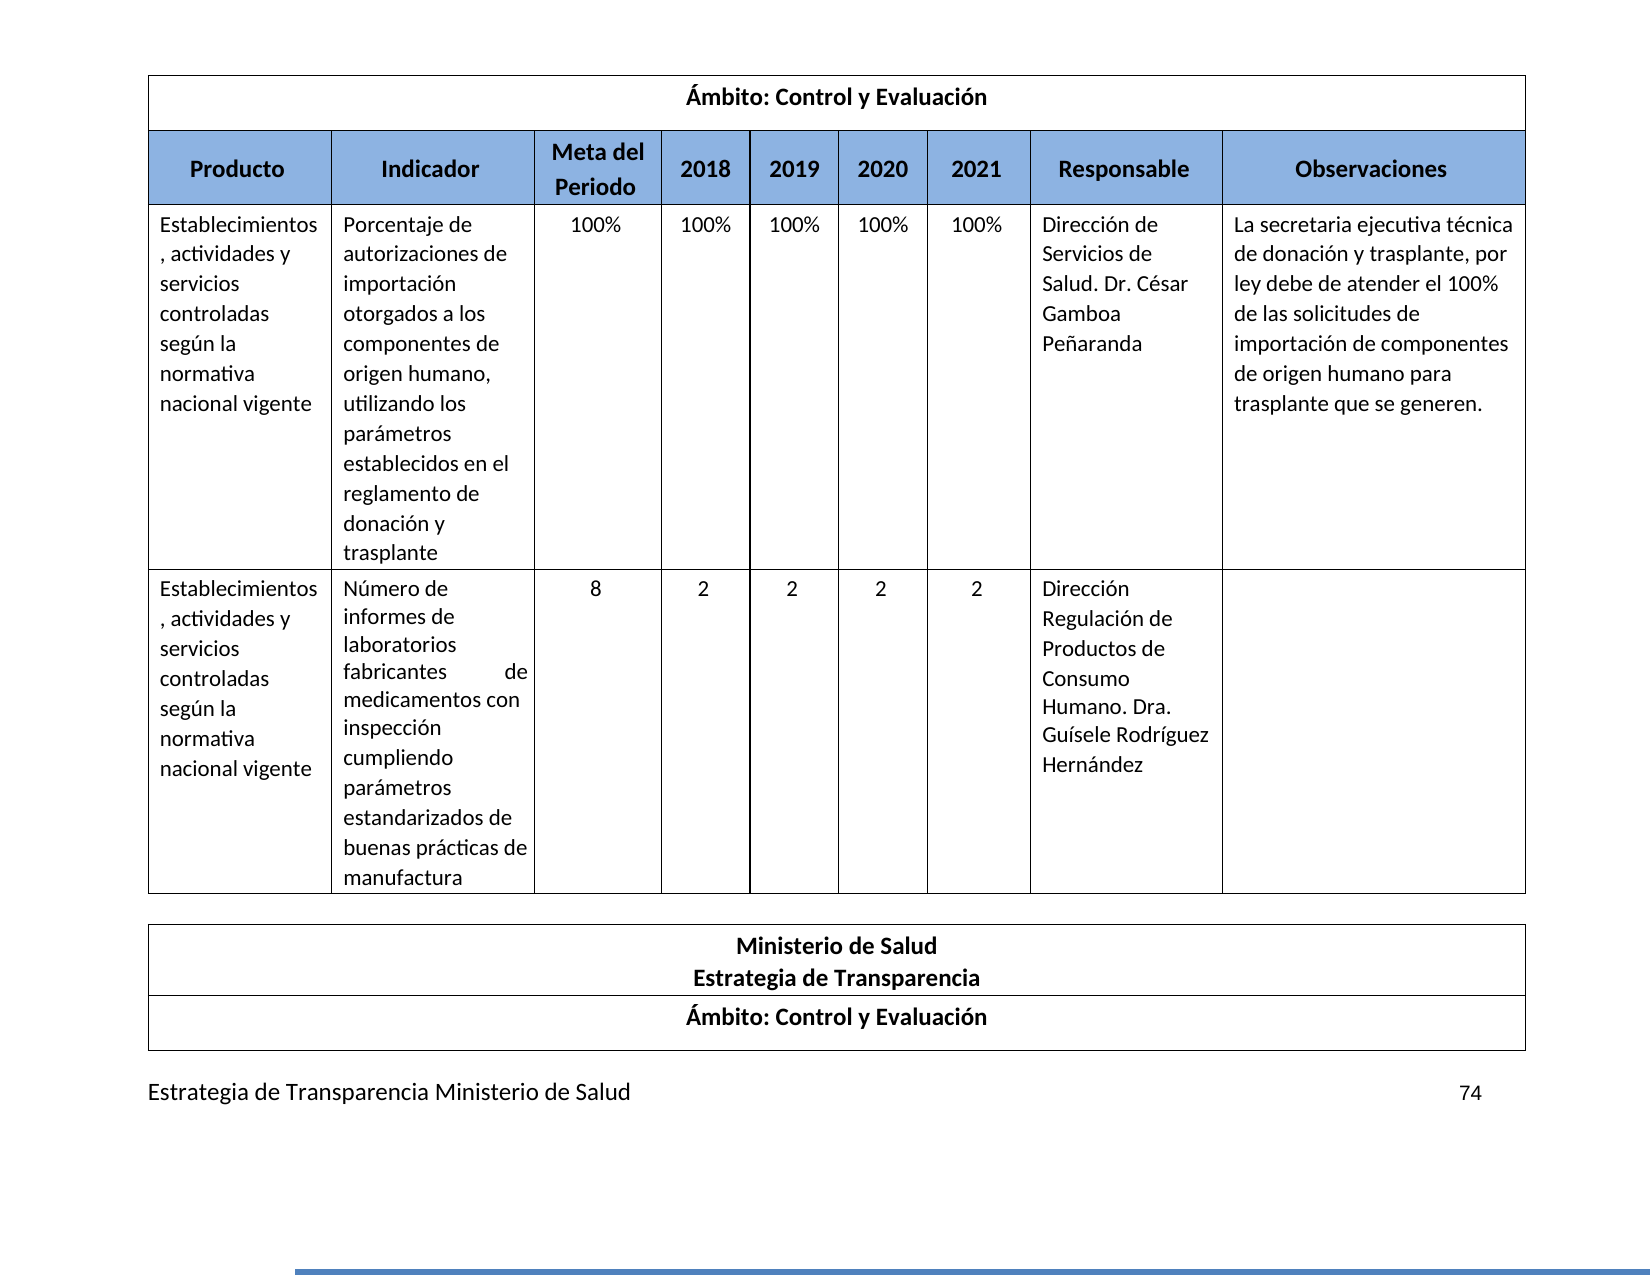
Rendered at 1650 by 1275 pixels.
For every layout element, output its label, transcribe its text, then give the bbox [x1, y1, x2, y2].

table_cell 2019 [751, 131, 838, 204]
table_cell [535, 76, 661, 130]
table_cell Establecimientos , actividades y servicios controladas según la normativa nacional vigente [149, 205, 331, 568]
table_cell [1223, 996, 1525, 1050]
table_cell Número de informes de laboratorios fabricantes de medicamentos con inspección cumpliendo parámetros estandarizados de buenas prácticas de manufactura [332, 570, 534, 893]
table_cell 2020 [839, 131, 927, 204]
table_cell Dirección de Servicios de Salud. Dr. César Gamboa Peñaranda [1031, 205, 1222, 568]
table_cell Indicador [332, 131, 534, 204]
table_header [1031, 925, 1223, 995]
table_header Ministerio de Salud Estrategia de Transparencia [661, 925, 1031, 995]
table_cell 2021 [928, 131, 1030, 204]
table_cell Responsable [1031, 131, 1222, 204]
table_cell [149, 996, 332, 1050]
table_cell Establecimientos , actividades y servicios controladas según la normativa nacional vigente [149, 570, 331, 893]
table_cell La secretaria ejecutiva técnica de donación y trasplante, por ley debe de atender el 100% de las solicitudes de importación de componentes de origen humano para trasplante que se generen. [1223, 205, 1525, 568]
table_cell 2 [839, 570, 927, 893]
table_cell 100% [839, 205, 927, 568]
table_cell [1223, 76, 1525, 130]
table_cell [149, 76, 332, 130]
table_header [149, 925, 332, 995]
table_cell Observaciones [1223, 131, 1525, 204]
table_cell [1031, 76, 1223, 130]
table_header [332, 925, 535, 995]
table_cell Dirección Regulación de Productos de Consumo Humano. Dra. Guísele Rodríguez Hernández [1031, 570, 1222, 893]
table_cell [535, 996, 661, 1050]
table_cell [1031, 996, 1223, 1050]
table_cell [332, 76, 535, 130]
table_cell 100% [928, 205, 1030, 568]
table_cell 2 [662, 570, 749, 893]
table_cell Ámbito: Control y Evaluación [661, 996, 1031, 1050]
table_cell Porcentaje de autorizaciones de importación otorgados a los componentes de origen humano, utilizando los parámetros establecidos en el reglamento de donación y trasplante [332, 205, 534, 568]
table_cell [1223, 570, 1525, 893]
table_cell Ámbito: Control y Evaluación [661, 76, 1031, 130]
table_cell 2 [751, 570, 838, 893]
table_cell 8 [535, 570, 661, 893]
table_cell 2018 [662, 131, 749, 204]
table_cell 100% [535, 205, 661, 568]
table_cell Producto [149, 131, 331, 204]
table_cell 2 [928, 570, 1030, 893]
table_header [1223, 925, 1525, 995]
table_header [535, 925, 661, 995]
table_cell 100% [751, 205, 838, 568]
table_cell [332, 996, 535, 1050]
table_cell 100% [662, 205, 749, 568]
table_cell Meta del Periodo [535, 131, 661, 204]
